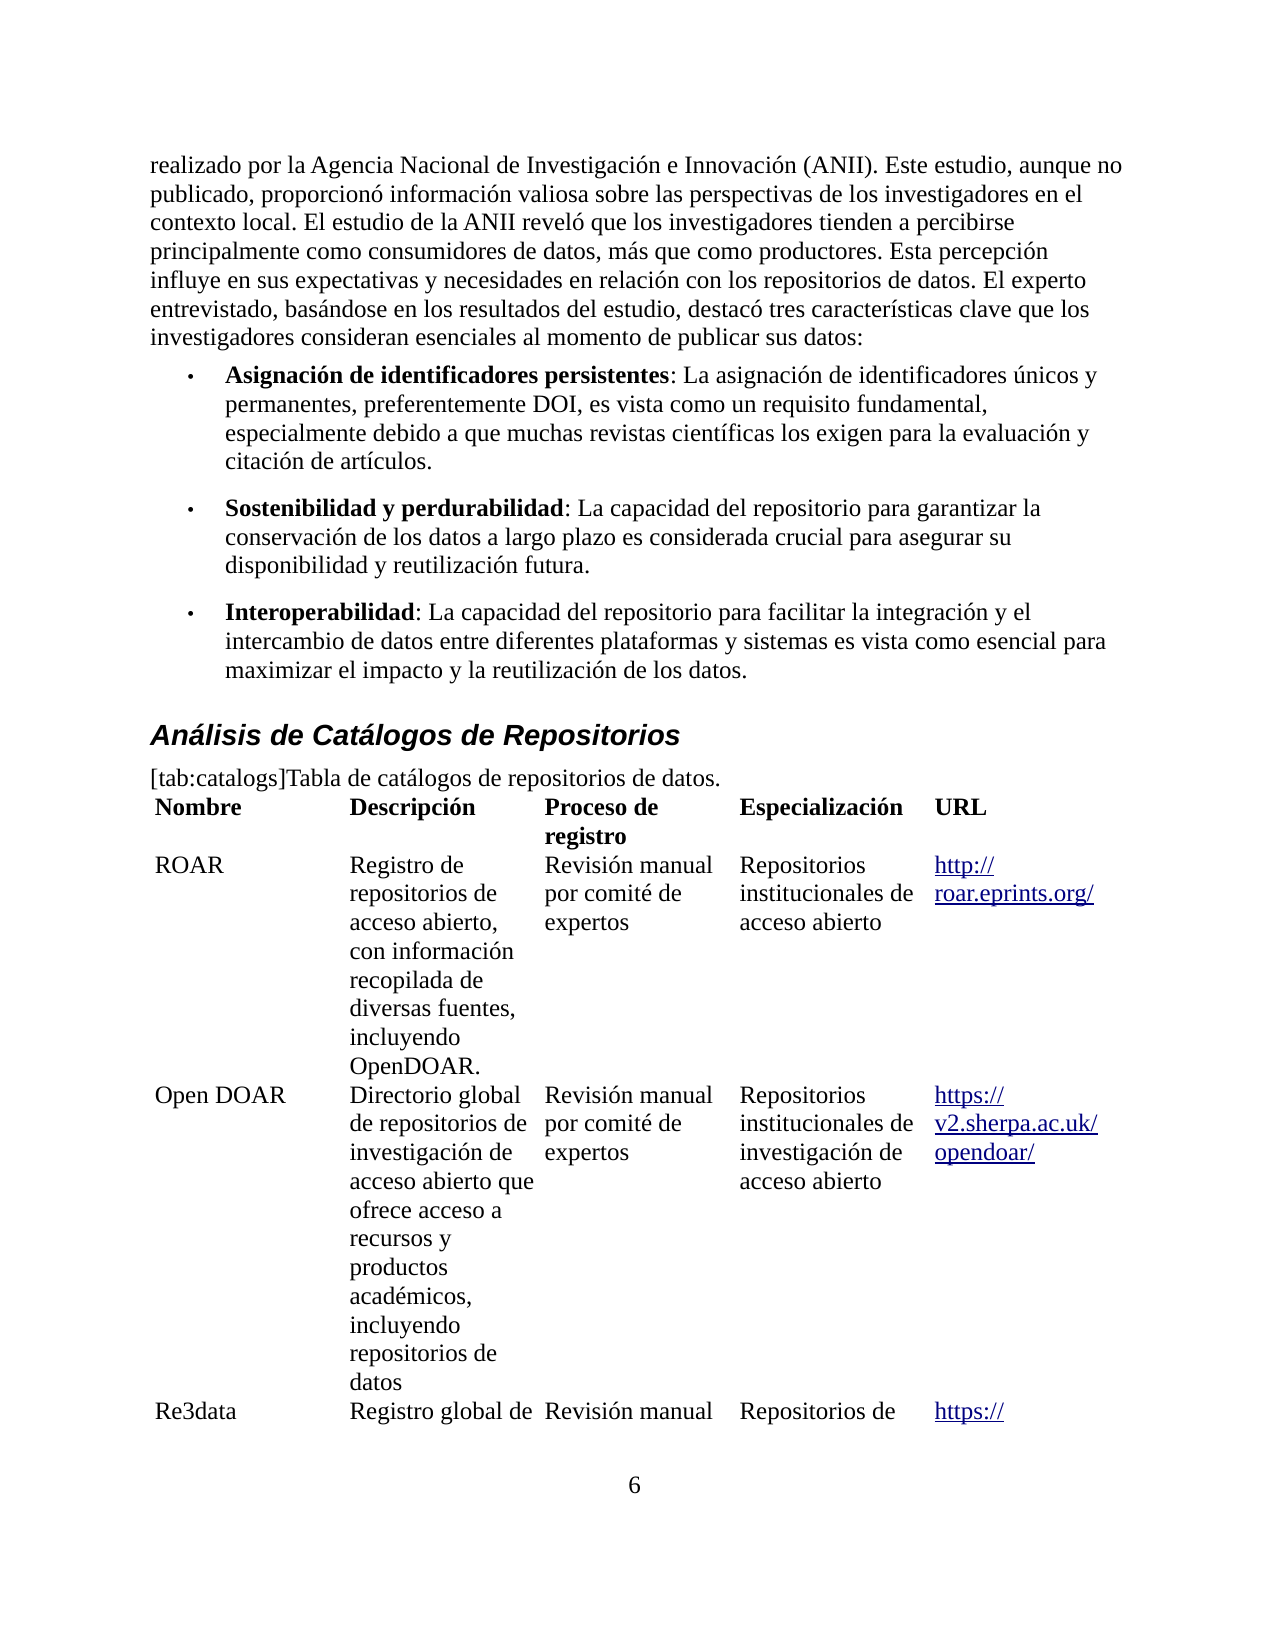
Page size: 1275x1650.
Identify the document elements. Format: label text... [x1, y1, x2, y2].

table_cell Revisión manual [540, 1396, 735, 1425]
table_header Descripción [345, 792, 540, 850]
table_cell http://roar.eprints.org/ [930, 850, 1125, 1080]
table_cell Registro global de [345, 1396, 540, 1425]
table_cell Open DOAR [150, 1080, 345, 1396]
table_cell Re3data [150, 1396, 345, 1425]
table_cell ROAR [150, 850, 345, 1080]
table_cell Repositorios de [735, 1396, 930, 1425]
table_cell https:// [930, 1396, 1125, 1425]
table_header Proceso de registro [540, 792, 735, 850]
table_cell Repositorios institucionales de investigación de acceso abierto [735, 1080, 930, 1396]
table_header URL [930, 792, 1125, 850]
table_cell https://v2.sherpa.ac.uk/opendoar/ [930, 1080, 1125, 1396]
table_header Especialización [735, 792, 930, 850]
list Asignación de identificadores persistentes: La asignación de identificadores únicos y permanentes, preferentemente DOI, es vista como un requisito fundamental, especialmente debido a que muchas revistas científicas los exigen para la evaluación y citación de artículos. [187, 360, 1125, 475]
subtitle Análisis de Catálogos de Repositorios [150, 717, 1125, 751]
table_cell Repositorios institucionales de acceso abierto [735, 850, 930, 1080]
table_header Nombre [150, 792, 345, 850]
table_cell Directorio global de repositorios de investigación de acceso abierto que ofrece acceso a recursos y productos académicos, incluyendo repositorios de datos [345, 1080, 540, 1396]
list Sostenibilidad y perdurabilidad: La capacidad del repositorio para garantizar la conservación de los datos a largo plazo es considerada crucial para asegurar su disponibilidad y reutilización futura. [187, 493, 1125, 579]
list Interoperabilidad: La capacidad del repositorio para facilitar la integración y el intercambio de datos entre diferentes plataformas y sistemas es vista como esencial para maximizar el impacto y la reutilización de los datos. [187, 597, 1125, 683]
text realizado por la Agencia Nacional de Investigación e Innovación (ANII). Este estudio, aunque no publicado, proporcionó información valiosa sobre las perspectivas de los investigadores en el contexto local. El estudio de la ANII reveló que los investigadores tienden a percibirse principalmente como consumidores de datos, más que como productores. Esta percepción influye en sus expectativas y necesidades en relación con los repositorios de datos. El experto entrevistado, basándose en los resultados del estudio, destacó tres características clave que los investigadores consideran esenciales al momento de publicar sus datos: [150, 150, 1125, 351]
table_cell Revisión manual por comité de expertos [540, 1080, 735, 1396]
table_cell Registro de repositorios de acceso abierto, con información recopilada de diversas fuentes, incluyendo OpenDOAR. [345, 850, 540, 1080]
text [tab:catalogs]Tabla de catálogos de repositorios de datos. [150, 763, 1125, 792]
table_cell Revisión manual por comité de expertos [540, 850, 735, 1080]
